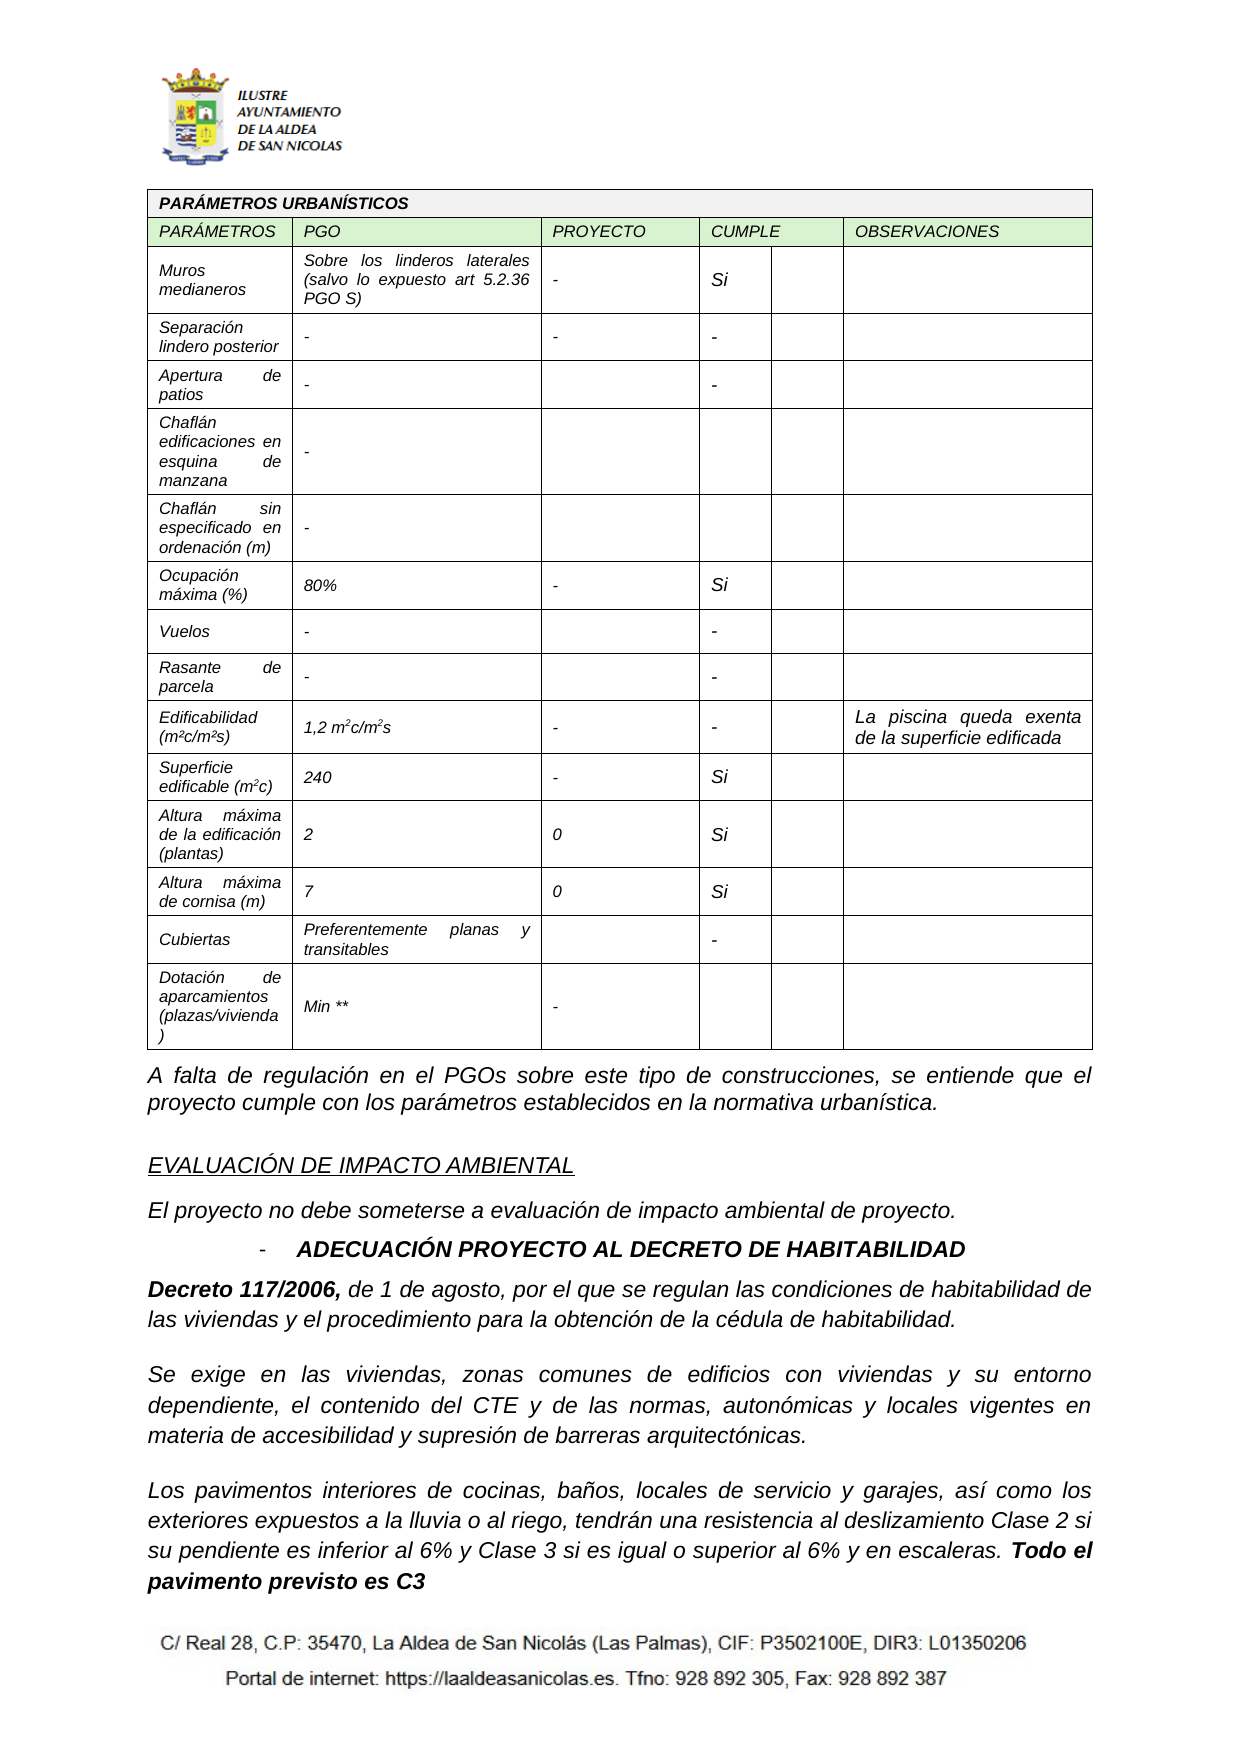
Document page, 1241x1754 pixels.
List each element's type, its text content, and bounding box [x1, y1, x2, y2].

text EVALUACIÓN DE IMPACTO AMBIENTAL [148, 1152, 1093, 1179]
table_cell PGO [293, 218, 541, 246]
table_cell Separación lindero posterior [148, 314, 292, 360]
table_cell 80% [293, 562, 541, 608]
table_cell [844, 610, 1092, 652]
table_cell [542, 361, 699, 408]
table_cell Si [700, 562, 771, 608]
table_cell [772, 495, 843, 561]
table_cell Si [700, 801, 771, 867]
table_cell - [700, 916, 771, 963]
table_cell [844, 562, 1092, 608]
table_cell - [542, 964, 699, 1049]
table_cell Rasante de parcela [148, 654, 292, 700]
table_cell [772, 409, 843, 494]
table_cell [844, 495, 1092, 561]
table_cell 1,2 m2c/m2s [293, 701, 541, 753]
table_cell OBSERVACIONES [844, 218, 1092, 246]
table_cell Cubiertas [148, 916, 292, 963]
table_cell Vuelos [148, 610, 292, 652]
table_cell [700, 409, 771, 494]
table_cell - [700, 654, 771, 700]
table_cell Si [700, 754, 771, 800]
table_cell - [542, 754, 699, 800]
table_header PARÁMETROS URBANÍSTICOS [148, 190, 1092, 217]
table_cell [844, 754, 1092, 800]
table_cell [844, 916, 1092, 963]
picture [149, 1627, 1034, 1694]
table_cell [844, 409, 1092, 494]
table_cell Chaflán sin especificado en ordenación (m) [148, 495, 292, 561]
table_cell Min ** [293, 964, 541, 1049]
table_cell [844, 801, 1092, 867]
table_cell [542, 409, 699, 494]
table_cell PARÁMETROS [148, 218, 292, 246]
table_cell [772, 701, 843, 753]
table_cell [542, 654, 699, 700]
table_cell - [293, 409, 541, 494]
table_cell [772, 916, 843, 963]
table_cell - [293, 610, 541, 652]
table_cell Chaflán edificaciones en esquina de manzana [148, 409, 292, 494]
table_cell [772, 868, 843, 915]
text Los pavimentos interiores de cocinas, baños, locales de servicio y garajes, así como los exteriores expuestos a la lluvia o al riego, tendrán una resistencia al deslizamiento Clase 2 si su pendiente es inferior al 6% y Clase 3 si es igual o superior al 6% y en escaleras. Todo el pavimento previsto es C3 [148, 1477, 1093, 1594]
table_cell [844, 314, 1092, 360]
table_cell [542, 610, 699, 652]
table_cell - [542, 562, 699, 608]
table_cell 7 [293, 868, 541, 915]
table_cell [542, 916, 699, 963]
table_cell - [542, 247, 699, 312]
table_cell Dotación de aparcamientos (plazas/vivienda) [148, 964, 292, 1049]
table_cell Altura máxima de la edificación (plantas) [148, 801, 292, 867]
table_cell Ocupación máxima (%) [148, 562, 292, 608]
table_cell La piscina queda exenta de la superficie edificada [844, 701, 1092, 753]
table_cell - [293, 654, 541, 700]
table_cell [772, 361, 843, 408]
table_cell [844, 247, 1092, 312]
table_cell [844, 654, 1092, 700]
table_cell Altura máxima de cornisa (m) [148, 868, 292, 915]
table_cell - [700, 701, 771, 753]
table_cell Superficie edificable (m2c) [148, 754, 292, 800]
picture [148, 60, 358, 173]
table_cell [844, 361, 1092, 408]
table_cell Edificabilidad (m²c/m²s) [148, 701, 292, 753]
table_cell - [293, 361, 541, 408]
table_cell [772, 654, 843, 700]
table_cell 2 [293, 801, 541, 867]
table_cell [700, 964, 771, 1049]
table_cell [772, 562, 843, 608]
table_cell - [700, 314, 771, 360]
text Se exige en las viviendas, zonas comunes de edificios con viviendas y su entorno dependiente, el contenido del CTE y de las normas, autonómicas y locales vigentes en materia de accesibilidad y supresión de barreras arquitectónicas. [148, 1361, 1093, 1448]
table_cell Muros medianeros [148, 247, 292, 312]
table_cell Preferentemente planas y transitables [293, 916, 541, 963]
table_cell [772, 801, 843, 867]
table_cell Si [700, 247, 771, 312]
table_cell 0 [542, 868, 699, 915]
list ADECUACIÓN PROYECTO AL DECRETO DE HABITABILIDAD [259, 1235, 1093, 1263]
table_cell [844, 964, 1092, 1049]
table_cell [772, 314, 843, 360]
table_cell [700, 495, 771, 561]
table_cell [844, 868, 1092, 915]
table_cell - [542, 701, 699, 753]
table_cell [772, 754, 843, 800]
text A falta de regulación en el PGOs sobre este tipo de construcciones, se entiende que el proyecto cumple con los parámetros establecidos en la normativa urbanística. [148, 1062, 1093, 1115]
table_cell Si [700, 868, 771, 915]
table_cell Sobre los linderos laterales (salvo lo expuesto art 5.2.36 PGO S) [293, 247, 541, 312]
table_cell CUMPLE [700, 218, 843, 246]
table_cell [772, 610, 843, 652]
table_cell [542, 495, 699, 561]
table_cell [772, 964, 843, 1049]
table_cell 0 [542, 801, 699, 867]
table_cell - [542, 314, 699, 360]
table_cell - [700, 361, 771, 408]
table_cell Apertura de patios [148, 361, 292, 408]
table_cell - [293, 314, 541, 360]
table_cell - [700, 610, 771, 652]
text Decreto 117/2006, de 1 de agosto, por el que se regulan las condiciones de habitabilidad de las viviendas y el procedimiento para la obtención de la cédula de habitabilidad. [148, 1276, 1093, 1332]
table_cell - [293, 495, 541, 561]
table_cell 240 [293, 754, 541, 800]
text El proyecto no debe someterse a evaluación de impacto ambiental de proyecto. [148, 1197, 1093, 1223]
table_cell PROYECTO [542, 218, 699, 246]
table_cell [772, 247, 843, 312]
